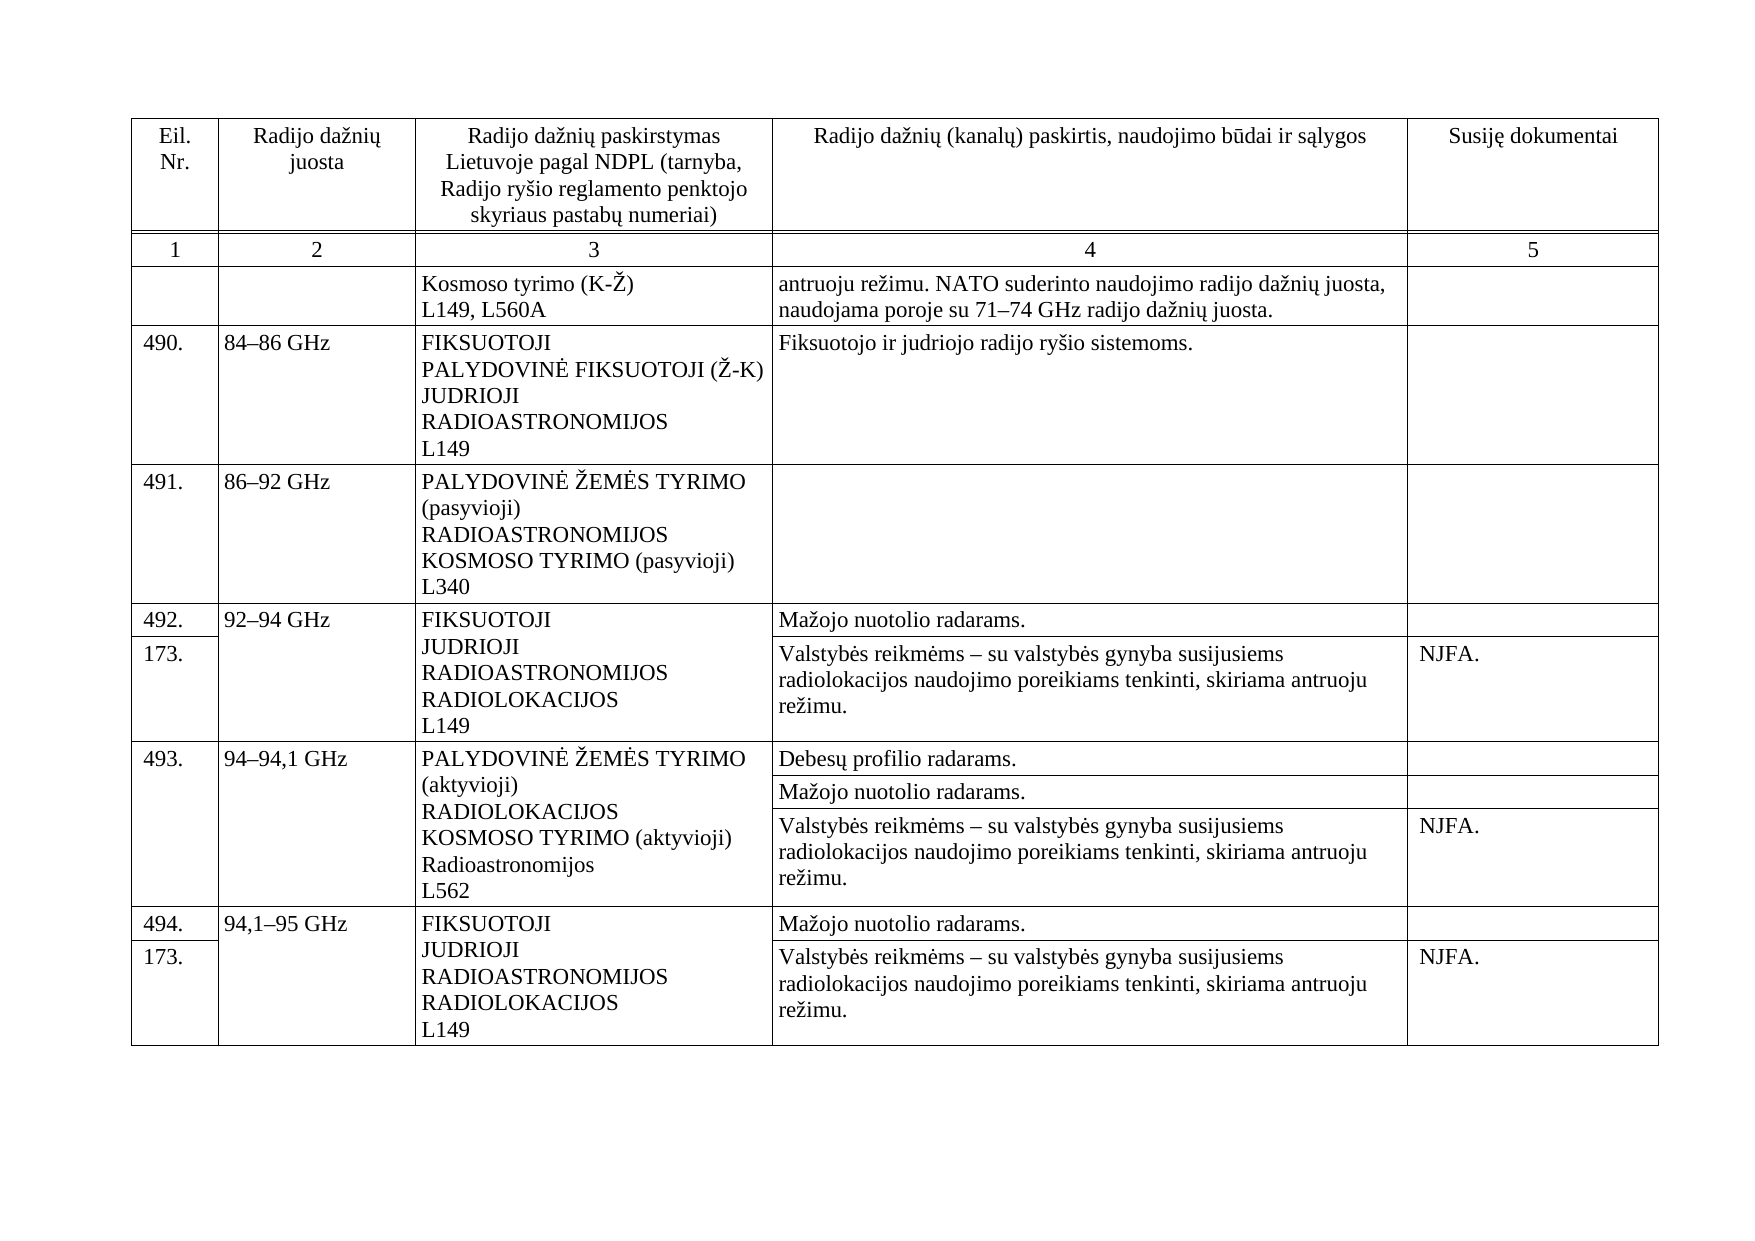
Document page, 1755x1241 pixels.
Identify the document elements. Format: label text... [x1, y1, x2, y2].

table_header Susiję dokumentai [1408, 119, 1658, 230]
table_cell Valstybės reikmėms – su valstybės gynyba susijusiems radiolokacijos naudojimo poreikiams tenkinti, skiriama antruoju režimu. [773, 637, 1407, 741]
table_cell Valstybės reikmėms – su valstybės gynyba susijusiems radiolokacijos naudojimo poreikiams tenkinti, skiriama antruoju režimu. [773, 941, 1407, 1045]
table_cell NJFA. [1408, 941, 1658, 1045]
table_cell 173. [132, 941, 218, 1045]
table_cell 5 [1408, 234, 1658, 266]
table_cell NJFA. [1408, 637, 1658, 741]
table_cell [1408, 267, 1658, 325]
table_cell [1408, 907, 1658, 939]
table_cell 494. [132, 907, 218, 939]
table_cell antruoju režimu. NATO suderinto naudojimo radijo dažnių juosta, naudojama poroje su 71–74 GHz radijo dažnių juosta. [773, 267, 1407, 325]
table_cell [132, 267, 218, 325]
table_header Eil. Nr. [132, 119, 218, 230]
table_cell FIKSUOTOJI JUDRIOJI RADIOASTRONOMIJOS RADIOLOKACIJOS L149 [416, 907, 772, 1045]
table_cell [1408, 742, 1658, 774]
table_cell [1408, 776, 1658, 808]
table_cell 92–94 GHz [219, 604, 415, 741]
table_cell 3 [416, 234, 772, 266]
table_header Radijo dažnių paskirstymas Lietuvoje pagal NDPL (tarnyba, Radijo ryšio reglamento penktojo skyriaus pastabų numeriai) [416, 119, 772, 230]
table_cell Kosmoso tyrimo (K-Ž) L149, L560A [416, 267, 772, 325]
table_cell [219, 267, 415, 325]
table_cell 86–92 GHz [219, 465, 415, 603]
table_cell Debesų profilio radarams. [773, 742, 1407, 774]
table_cell 2 [219, 234, 415, 266]
table_cell [1408, 465, 1658, 603]
table_cell PALYDOVINĖ ŽEMĖS TYRIMO (pasyvioji) RADIOASTRONOMIJOS KOSMOSO TYRIMO (pasyvioji) L340 [416, 465, 772, 603]
table_cell Mažojo nuotolio radarams. [773, 604, 1407, 636]
table_cell 94,1–95 GHz [219, 907, 415, 1045]
table_cell Fiksuotojo ir judriojo radijo ryšio sistemoms. [773, 326, 1407, 464]
table_cell FIKSUOTOJI PALYDOVINĖ FIKSUOTOJI (Ž-K) JUDRIOJI RADIOASTRONOMIJOS L149 [416, 326, 772, 464]
table_cell Mažojo nuotolio radarams. [773, 907, 1407, 939]
table_cell Mažojo nuotolio radarams. [773, 776, 1407, 808]
table_cell 490. [132, 326, 218, 464]
table_cell [773, 465, 1407, 603]
table_header Radijo dažnių juosta [219, 119, 415, 230]
table_cell 84–86 GHz [219, 326, 415, 464]
table_cell 1 [132, 234, 218, 266]
table_cell 493. [132, 742, 218, 906]
table_header Radijo dažnių (kanalų) paskirtis, naudojimo būdai ir sąlygos [773, 119, 1407, 230]
table_cell Valstybės reikmėms – su valstybės gynyba susijusiems radiolokacijos naudojimo poreikiams tenkinti, skiriama antruoju režimu. [773, 809, 1407, 906]
table_cell [1408, 604, 1658, 636]
table_cell 173. [132, 637, 218, 741]
table_cell PALYDOVINĖ ŽEMĖS TYRIMO (aktyvioji) RADIOLOKACIJOS KOSMOSO TYRIMO (aktyvioji) Radioastronomijos L562 [416, 742, 772, 906]
table_cell 491. [132, 465, 218, 603]
table_cell [1408, 326, 1658, 464]
table_cell FIKSUOTOJI JUDRIOJI RADIOASTRONOMIJOS RADIOLOKACIJOS L149 [416, 604, 772, 741]
table_cell 4 [773, 234, 1407, 266]
table_cell 94–94,1 GHz [219, 742, 415, 906]
table_cell NJFA. [1408, 809, 1658, 906]
table_cell 492. [132, 604, 218, 636]
